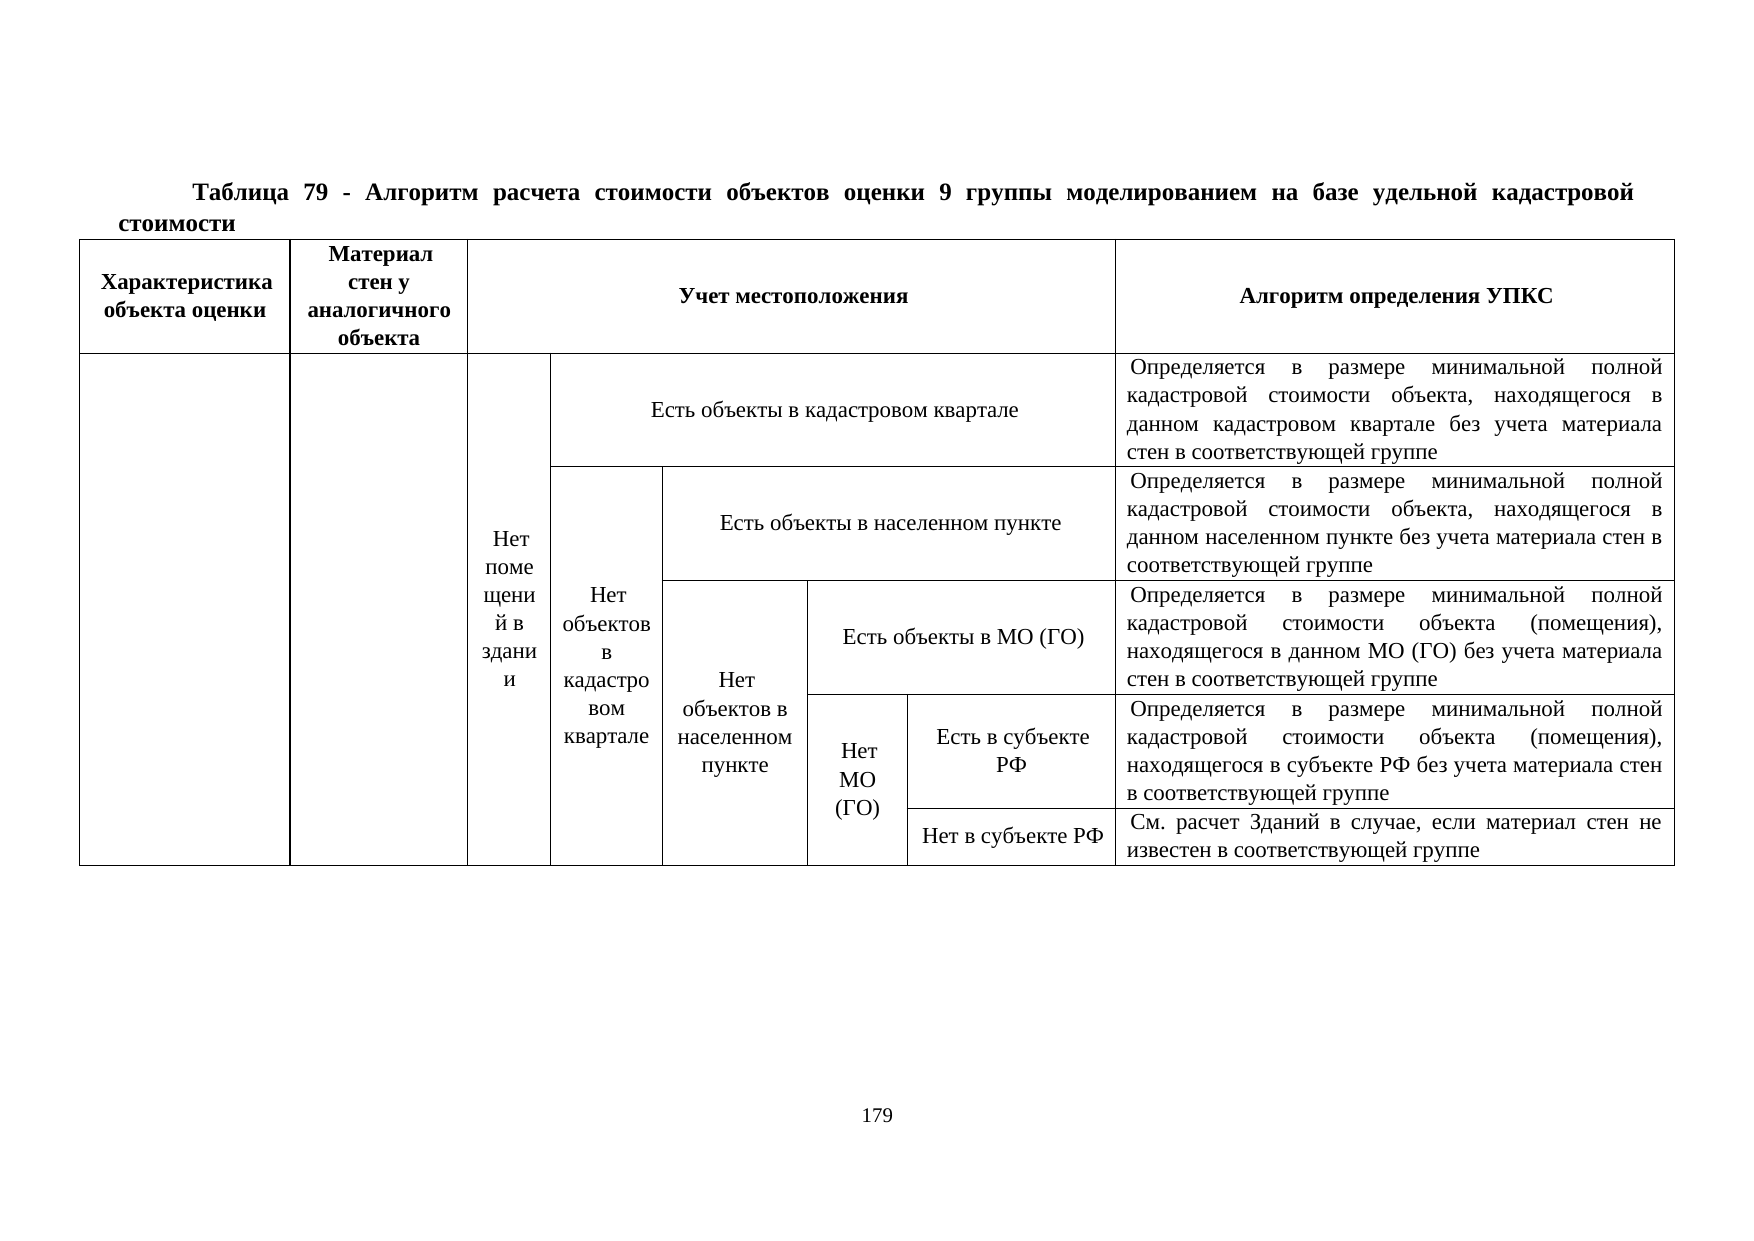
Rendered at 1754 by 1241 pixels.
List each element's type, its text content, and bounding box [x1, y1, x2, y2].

table_cell Определяется в размере минимальной полной кадастровой стоимости объекта, находящегося в данном кадастровом квартале без учета материала стен в соответствующей группе [1116, 354, 1674, 466]
table_cell Определяется в размере минимальной полной кадастровой стоимости объекта, находящегося в данном населенном пункте без учета материала стен в соответствующей группе [1116, 467, 1674, 580]
table_header Учет местоположения [468, 240, 1115, 352]
table_cell Нет объектов в кадастровом квартале [551, 467, 662, 865]
table_cell Определяется в размере минимальной полной кадастровой стоимости объекта (помещения), находящегося в субъекте РФ без учета материала стен в соответствующей группе [1116, 695, 1674, 807]
table_cell См. расчет Зданий в случае, если материал стен не известен в соответствующей группе [1116, 809, 1674, 865]
table_cell Нет МО (ГО) [808, 695, 907, 865]
table_cell Есть в субъекте РФ [908, 695, 1115, 807]
table_cell Нет в субъекте РФ [908, 809, 1115, 865]
table_header Алгоритм определения УПКС [1116, 240, 1674, 352]
table_cell [80, 354, 289, 865]
table_header Характеристика объекта оценки [80, 240, 289, 352]
table_cell Определяется в размере минимальной полной кадастровой стоимости объекта (помещения), находящегося в данном МО (ГО) без учета материала стен в соответствующей группе [1116, 581, 1674, 694]
table_header Материал стен у аналогичного объекта [291, 240, 467, 352]
text Таблица 79 - Алгоритм расчета стоимости объектов оценки 9 группы моделированием на базе удельной кадастровой стоимости [118, 177, 1636, 237]
table_cell Нет помещений в здании [468, 354, 550, 865]
table_cell Нет объектов в населенном пункте [663, 581, 807, 865]
table_cell Есть объекты в МО (ГО) [808, 581, 1115, 694]
table_cell Есть объекты в населенном пункте [663, 467, 1115, 580]
table_cell Есть объекты в кадастровом квартале [551, 354, 1115, 466]
table_cell [291, 354, 467, 865]
